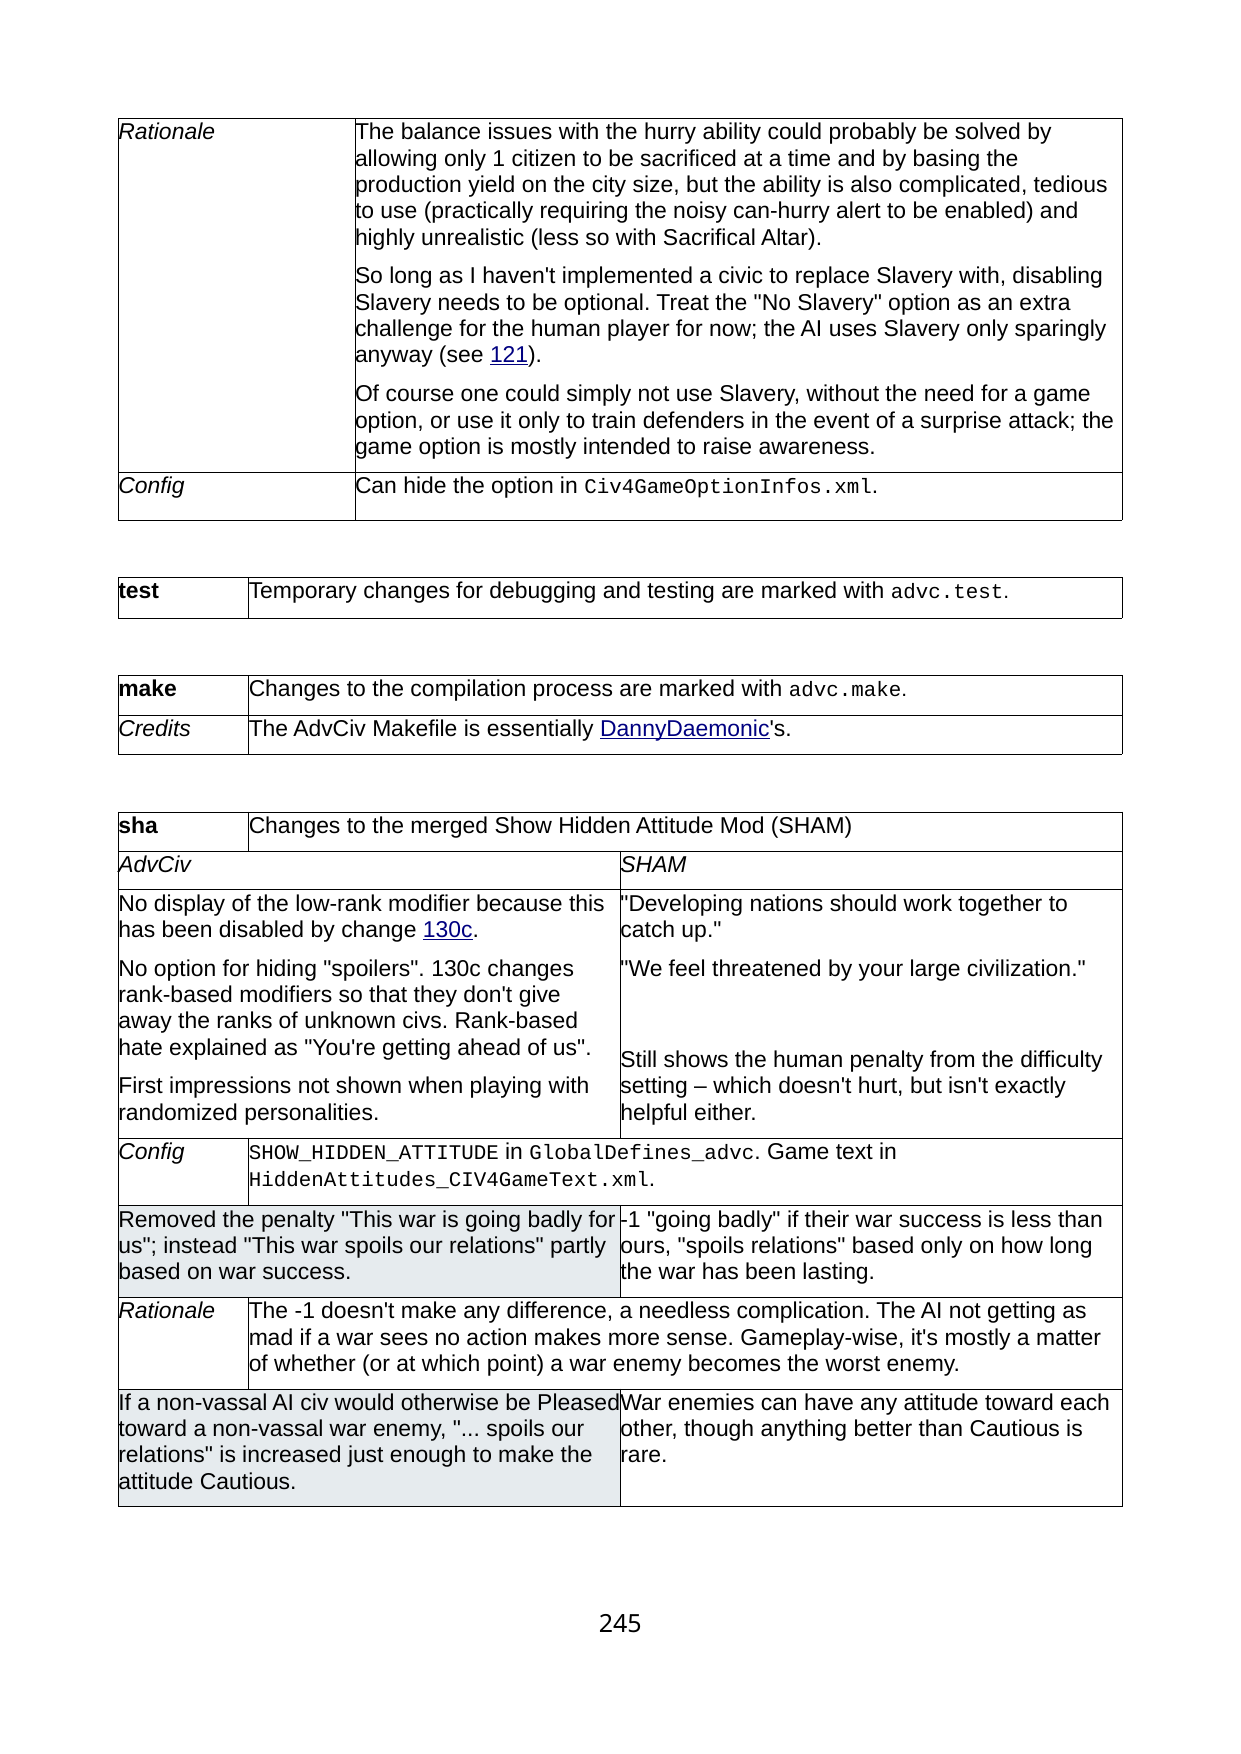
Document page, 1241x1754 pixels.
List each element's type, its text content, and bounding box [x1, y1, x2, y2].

table_cell Config [119, 1139, 248, 1205]
table_header make [119, 676, 248, 715]
table_header Changes to the compilation process are marked with advc.make. [249, 676, 1122, 715]
table_cell AdvCiv [119, 852, 620, 889]
table_cell Config [119, 473, 355, 519]
table_cell Rationale [119, 1298, 248, 1388]
table_cell Rationale [119, 119, 355, 472]
table_header test [119, 578, 248, 617]
table_cell If a non-vassal AI civ would otherwise be Pleased toward a non-vassal war enemy, "... spoils our relations" is increased just enough to make the attitude Cautious. [119, 1390, 620, 1506]
table_header sha [119, 813, 248, 851]
table_cell SHOW_HIDDEN_ATTITUDE in GlobalDefines_advc. Game text in HiddenAttitudes_CIV4GameText.xml. [249, 1139, 1122, 1205]
table_cell The -1 doesn't make any difference, a needless complication. The AI not getting as mad if a war sees no action makes more sense. Gameplay-wise, it's mostly a matter of whether (or at which point) a war enemy becomes the worst enemy. [249, 1298, 1122, 1388]
table_cell War enemies can have any attitude toward each other, though anything better than Cautious is rare. [621, 1390, 1122, 1506]
table_cell SHAM [621, 852, 1122, 889]
table_cell Credits [119, 716, 248, 754]
table_header Changes to the merged Show Hidden Attitude Mod (SHAM) [249, 813, 1122, 851]
table_cell Removed the penalty "This war is going badly for us"; instead "This war spoils our relations" partly based on war success. [119, 1206, 620, 1297]
table_cell No display of the low-rank modifier because this has been disabled by change 130c. No option for hiding "spoilers". 130c changes rank-based modifiers so that they don't give away the ranks of unknown civs. Rank-based hate explained as "You're getting ahead of us". First impressions not shown when playing with randomized personalities. [119, 890, 620, 1137]
table_cell -1 "going badly" if their war success is less than ours, "spoils relations" based only on how long the war has been lasting. [621, 1206, 1122, 1297]
table_cell The AdvCiv Makefile is essentially DannyDaemonic's. [249, 716, 1122, 754]
table_header Temporary changes for debugging and testing are marked with advc.test. [249, 578, 1122, 617]
table_cell Can hide the option in Civ4GameOptionInfos.xml. [356, 473, 1122, 519]
table_cell The balance issues with the hurry ability could probably be solved by allowing only 1 citizen to be sacrificed at a time and by basing the production yield on the city size, but the ability is also complicated, tedious to use (practically requiring the noisy can-hurry alert to be enabled) and highly unrealistic (less so with Sacrifical Altar). So long as I haven't implemented a civic to replace Slavery with, disabling Slavery needs to be optional. Treat the "No Slavery" option as an extra challenge for the human player for now; the AI uses Slavery only sparingly anyway (see 121). Of course one could simply not use Slavery, without the need for a game option, or use it only to train defenders in the event of a surprise attack; the game option is mostly intended to raise awareness. [356, 119, 1122, 472]
table_cell "Developing nations should work together to catch up." "We feel threatened by your large civilization." Still shows the human penalty from the difficulty setting – which doesn't hurt, but isn't exactly helpful either. [621, 890, 1122, 1137]
